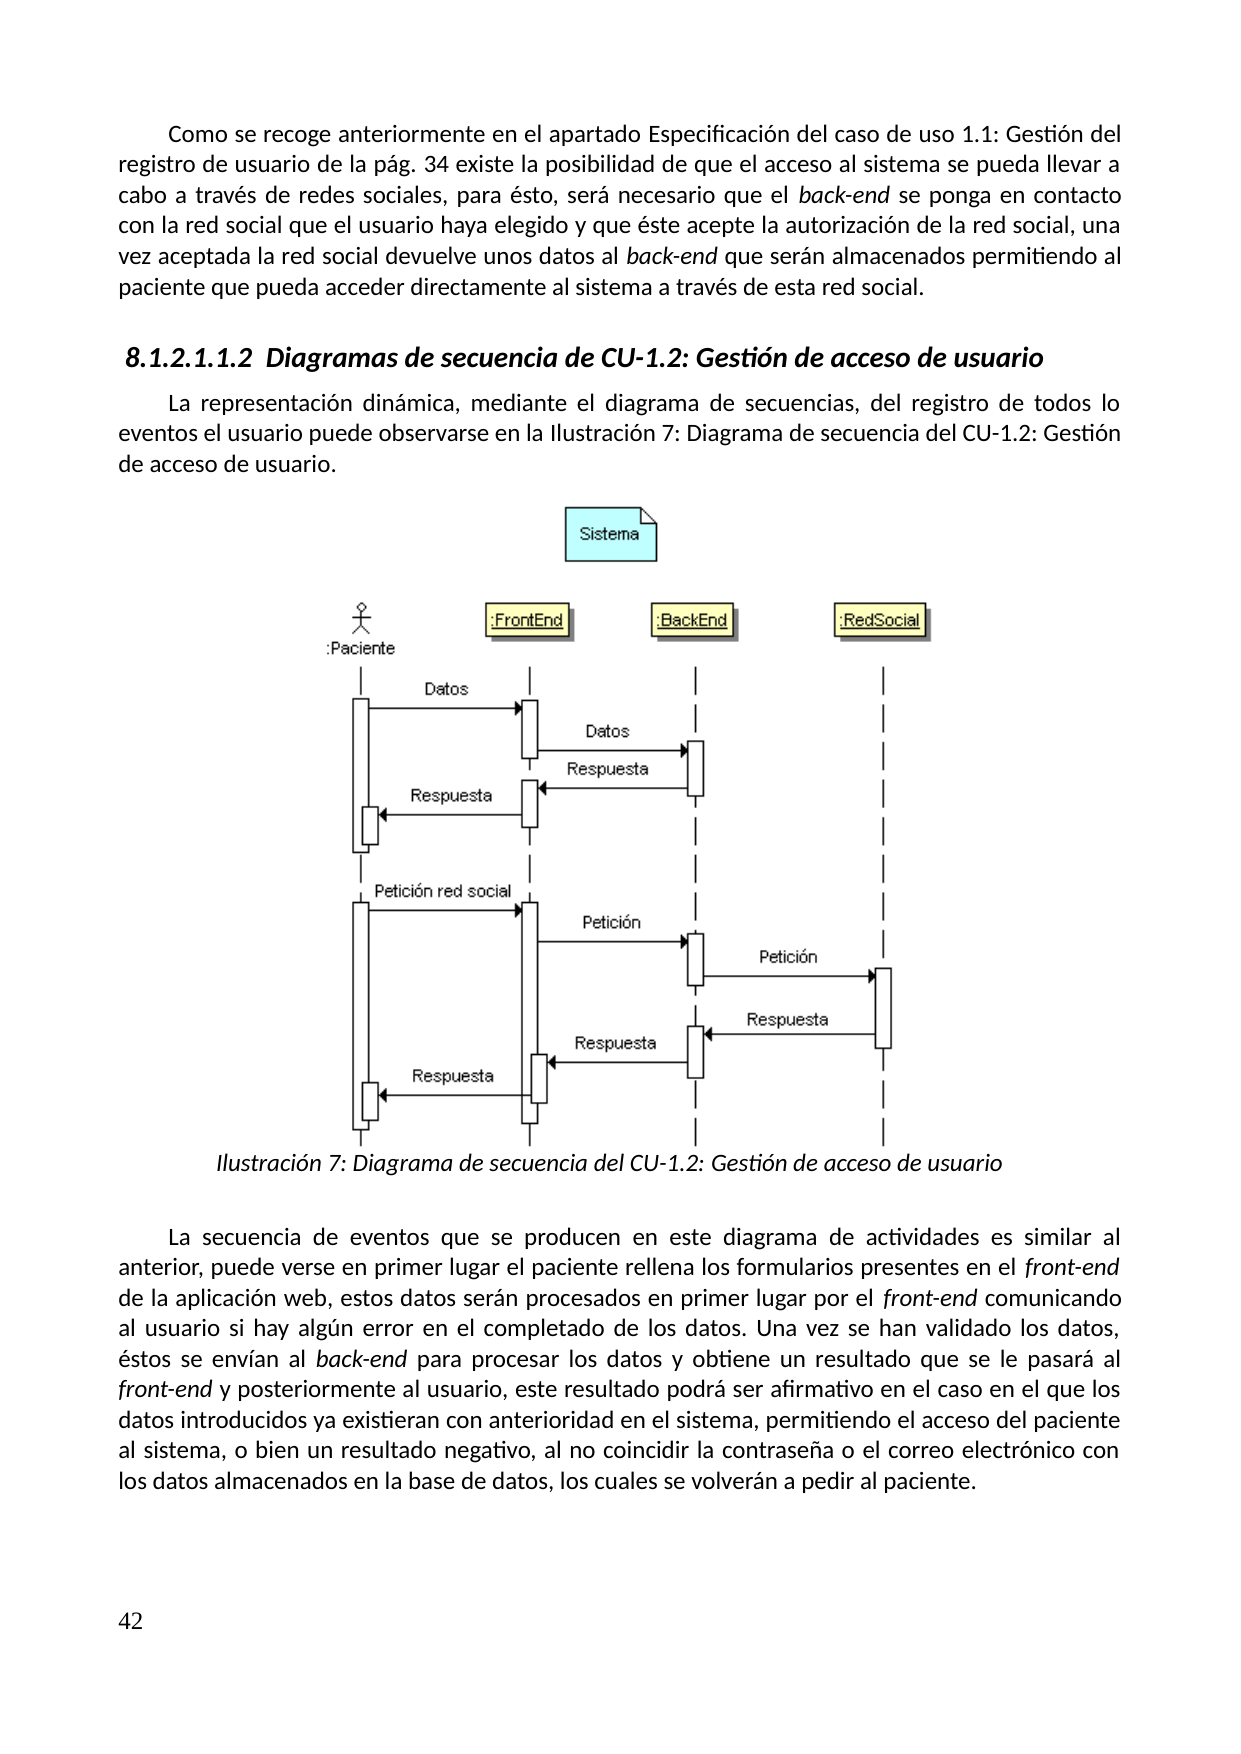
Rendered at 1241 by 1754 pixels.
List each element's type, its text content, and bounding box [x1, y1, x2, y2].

picture [290, 491, 950, 1148]
text Ilustración 7: Diagrama de secuencia del CU-1.2: Gestión de acceso de usuario [216, 503, 1024, 1178]
text Como se recoge anteriormente en el apartado Especificación del caso de uso 1.1: Gestión del registro de usuario de la pág. 34 existe la posibilidad de que el acceso al sistema se pueda llevar a cabo a través de redes sociales, para ésto, será necesario que el back-end se ponga en contacto con la red social que el usuario haya elegido y que éste acepte la autorización de la red social, una vez aceptada la red social devuelve unos datos al back-end que serán almacenados permitiendo al paciente que pueda acceder directamente al sistema a través de esta red social. [118, 118, 1122, 301]
text La representación dinámica, mediante el diagrama de secuencias, del registro de todos lo eventos el usuario puede observarse en la Ilustración 7: Diagrama de secuencia del CU-1.2: Gestión de acceso de usuario. [118, 387, 1122, 478]
text La secuencia de eventos que se producen en este diagrama de actividades es similar al anterior, puede verse en primer lugar el paciente rellena los formularios presentes en el front-end de la aplicación web, estos datos serán procesados en primer lugar por el front-end comunicando al usuario si hay algún error en el completado de los datos. Una vez se han validado los datos, éstos se envían al back-end para procesar los datos y obtiene un resultado que se le pasará al front-end y posteriormente al usuario, este resultado podrá ser afirmativo en el caso en el que los datos introducidos ya existieran con anterioridad en el sistema, permitiendo el acceso del paciente al sistema, o bien un resultado negativo, al no coincidir la contraseña o el correo electrónico con los datos almacenados en la base de datos, los cuales se volverán a pedir al paciente. [118, 1221, 1122, 1495]
subtitle Diagramas de secuencia de CU-1.2: Gestión de acceso de usuario [118, 339, 1122, 374]
